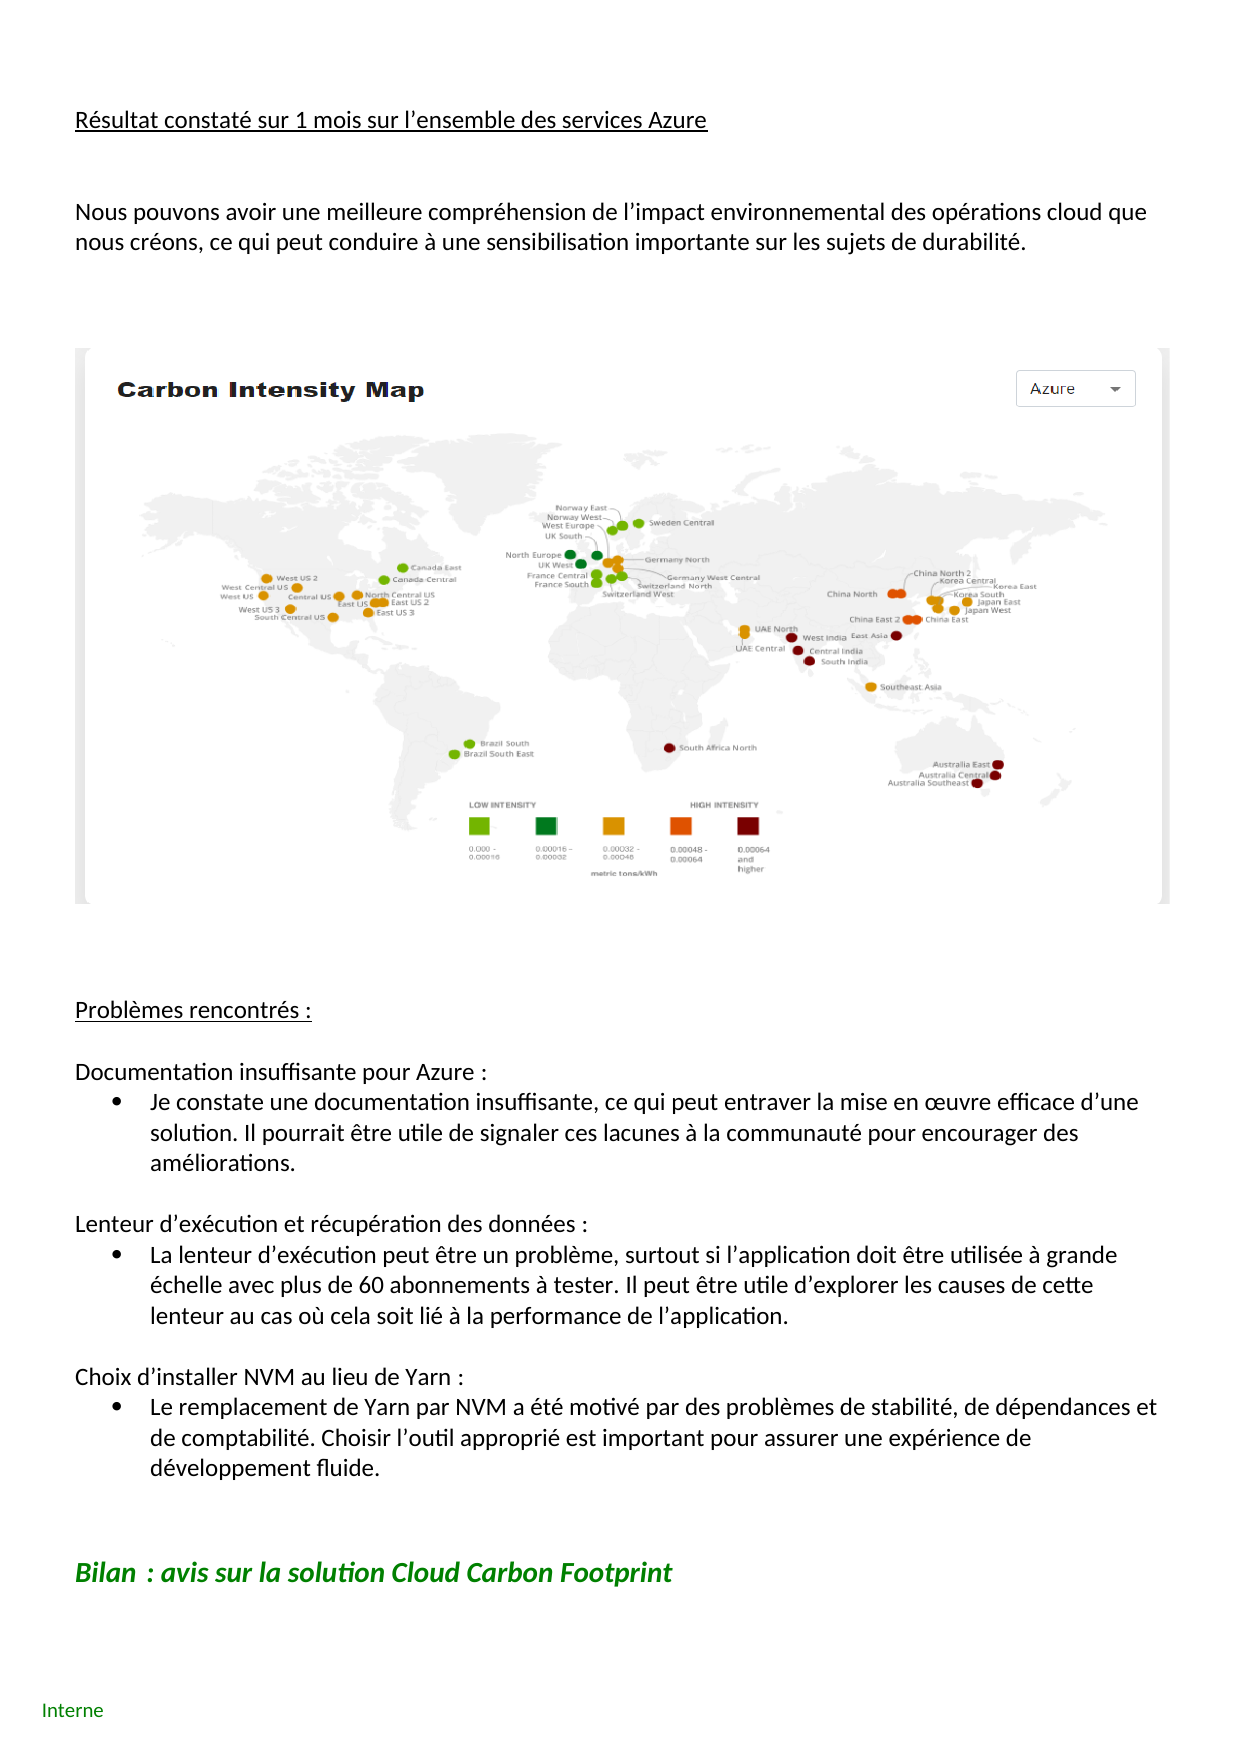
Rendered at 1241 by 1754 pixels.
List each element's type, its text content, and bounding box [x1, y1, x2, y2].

list La lenteur d’exécution peut être un problème, surtout si l’application doit être utilisée à grande échelle avec plus de 60 abonnements à tester. Il peut être utile d’explorer les causes de cette lenteur au cas où cela soit lié à la performance de l’application. [112, 1239, 1165, 1330]
list Le remplacement de Yarn par NVM a été motivé par des problèmes de stabilité, de dépendances et de comptabilité. Choisir l’outil approprié est important pour assurer une expérience de développement fluide. [112, 1391, 1165, 1483]
text Bilan : avis sur la solution Cloud Carbon Footprint [75, 1554, 1165, 1590]
text Nous pouvons avoir une meilleure compréhension de l’impact environnemental des opérations cloud que nous créons, ce qui peut conduire à une sensibilisation importante sur les sujets de durabilité. [75, 196, 1165, 257]
text Résultat constaté sur 1 mois sur l’ensemble des services Azure [75, 104, 1165, 135]
text Choix d’installer NVM au lieu de Yarn : [75, 1361, 1165, 1391]
text Problèmes rencontrés : [75, 995, 1165, 1025]
text Lenteur d’exécution et récupération des données : [75, 1208, 1165, 1239]
text Documentation insuffisante pour Azure : [75, 1056, 1165, 1086]
list Je constate une documentation insuffisante, ce qui peut entraver la mise en œuvre efficace d’une solution. Il pourrait être utile de signaler ces lacunes à la communauté pour encourager des améliorations. [112, 1086, 1165, 1178]
